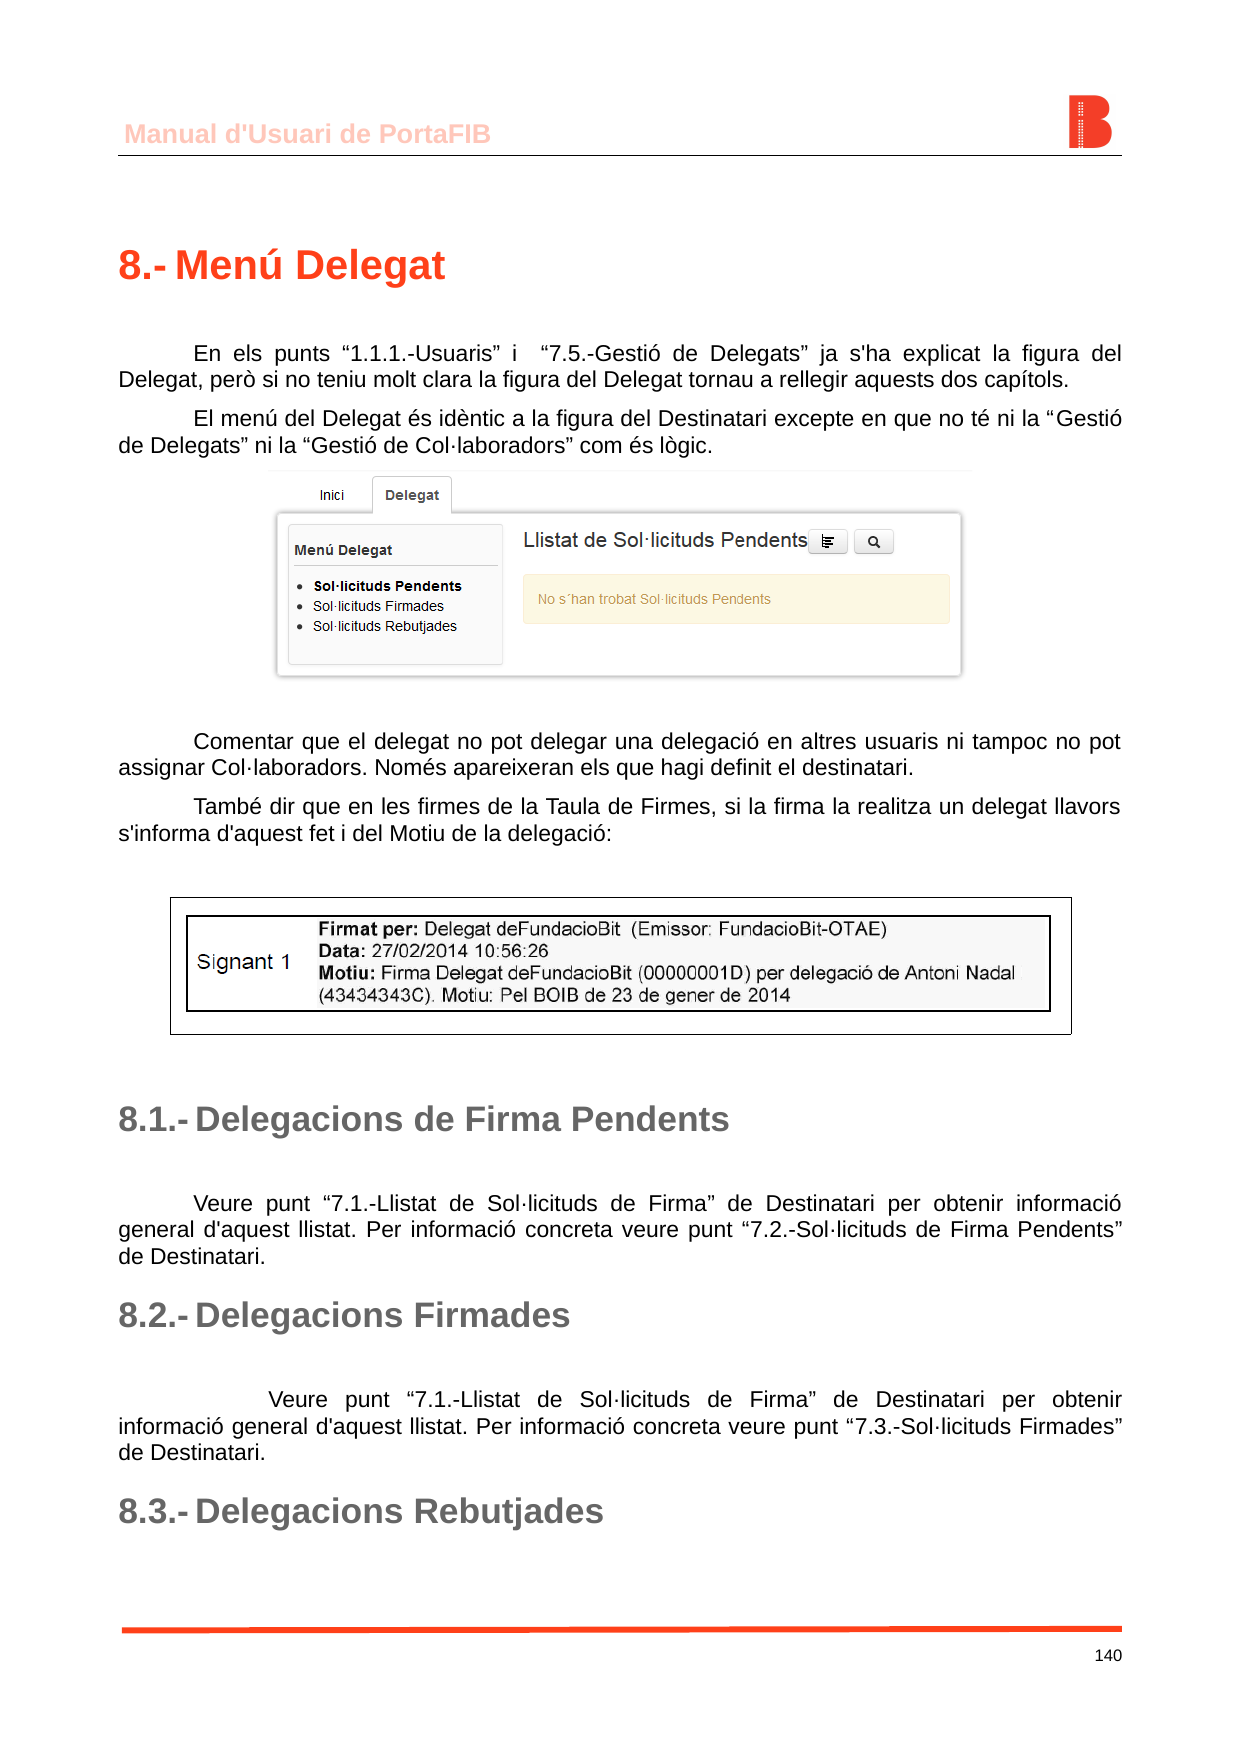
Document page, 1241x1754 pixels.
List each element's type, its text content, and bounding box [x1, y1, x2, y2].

picture [268, 470, 973, 690]
text Veure punt “7.1.-Llistat de Sol·licituds de Firma” de Destinatari per obtenir informació general d'aquest llistat. Per informació concreta veure punt “7.3.-Sol·licituds Firmades” de Destinatari. [118, 1386, 1122, 1465]
text En els punts “1.1.1.-Usuaris” i “7.5.-Gestió de Delegats” ja s'ha explicat la figura del Delegat, però si no teniu molt clara la figura del Delegat tornau a rellegir aquests dos capítols. [118, 340, 1122, 393]
subtitle Delegacions Firmades [118, 1294, 1122, 1335]
subtitle Delegacions Rebutjades [118, 1490, 1122, 1531]
text El menú del Delegat és idèntic a la figura del Destinatari excepte en que no té ni la “Gestió de Delegats” ni la “Gestió de Col·laboradors” com és lògic. [118, 405, 1122, 458]
subtitle Menú Delegat [118, 241, 1122, 289]
text Veure punt “7.1.-Llistat de Sol·licituds de Firma” de Destinatari per obtenir informació general d'aquest llistat. Per informació concreta veure punt “7.2.-Sol·licituds de Firma Pendents” de Destinatari. [118, 1190, 1122, 1269]
picture [1063, 94, 1117, 150]
picture [172, 900, 1068, 1032]
text També dir que en les firmes de la Taula de Firmes, si la firma la realitza un delegat llavors s'informa d'aquest fet i del Motiu de la delegació: [118, 793, 1122, 846]
subtitle Delegacions de Firma Pendents [118, 1098, 1122, 1139]
text Comentar que el delegat no pot delegar una delegació en altres usuaris ni tampoc no pot assignar Col·laboradors. Només apareixeran els que hagi definit el destinatari. [118, 728, 1122, 781]
